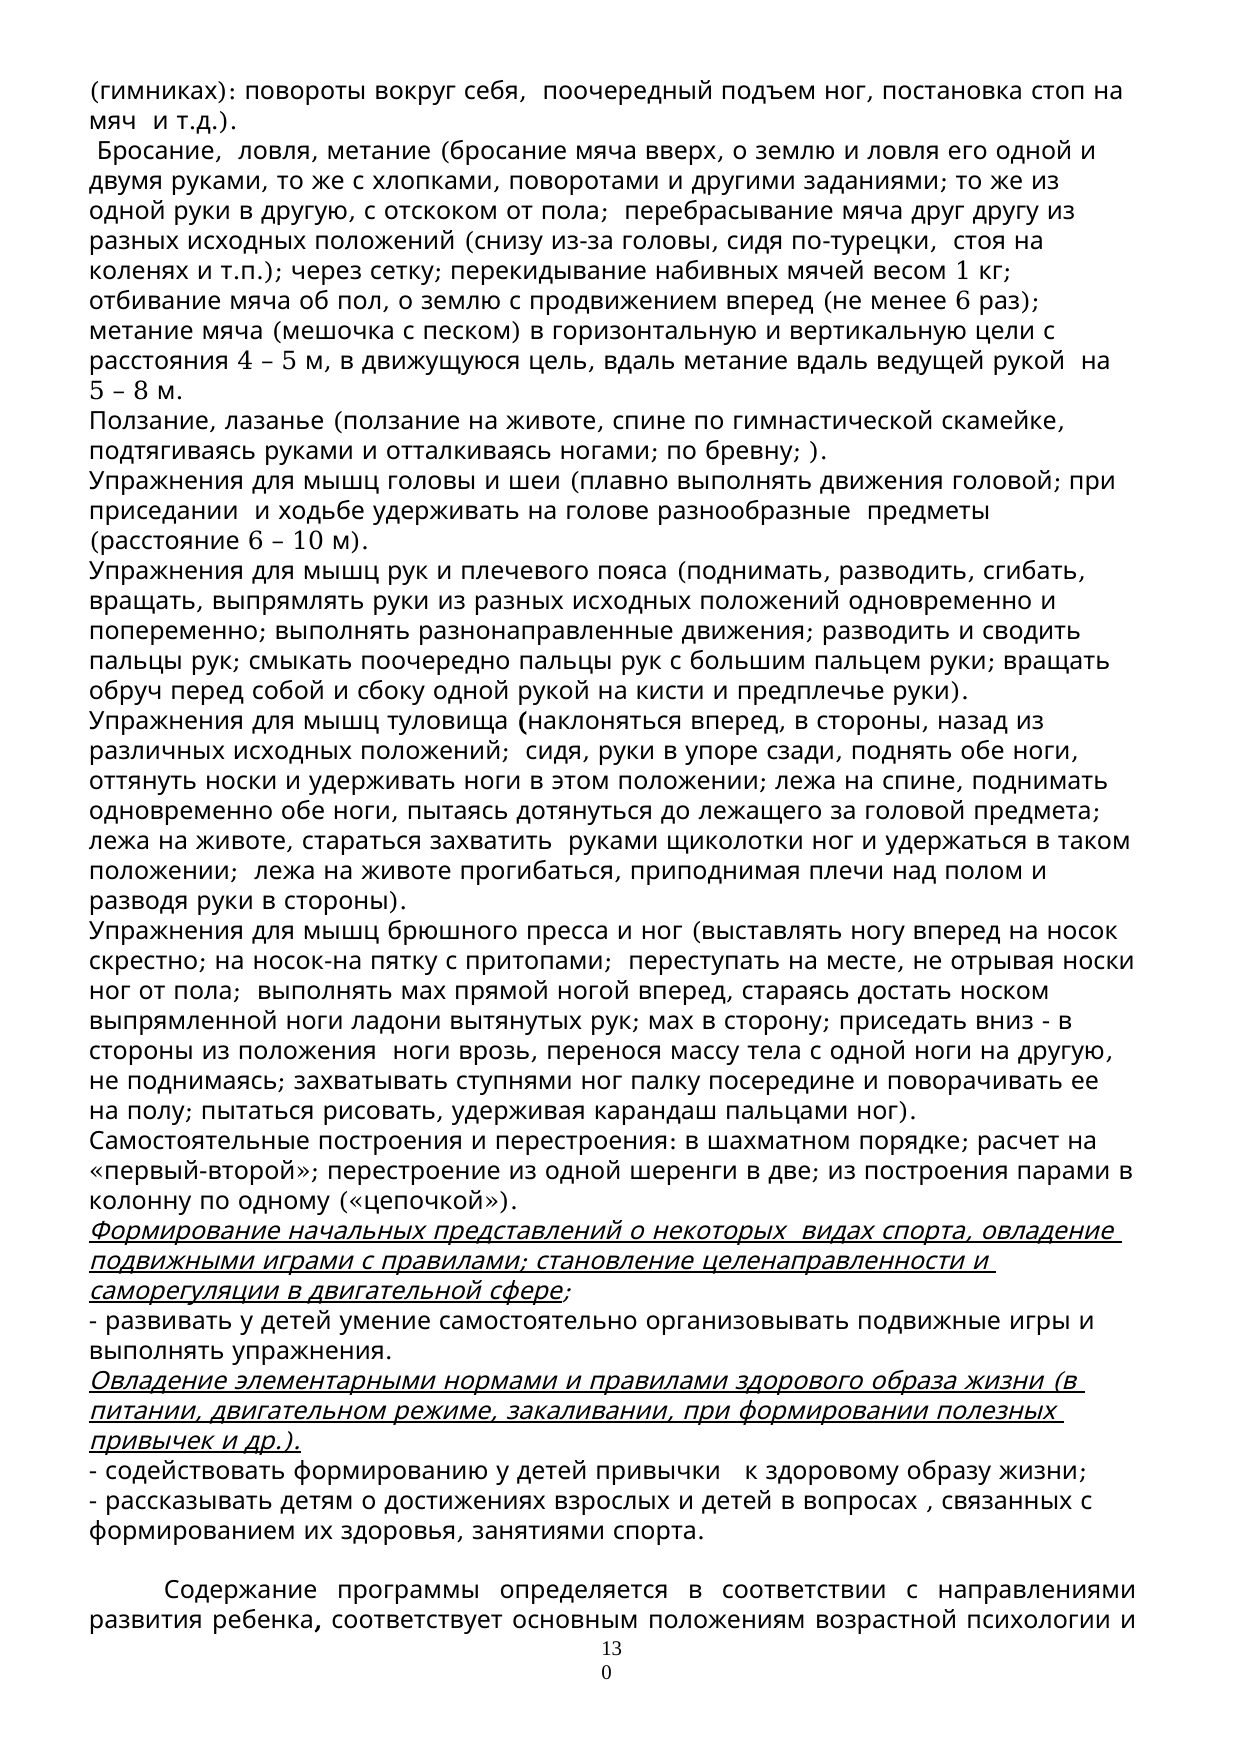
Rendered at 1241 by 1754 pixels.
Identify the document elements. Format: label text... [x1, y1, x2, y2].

text - развивать у детей умение самостоятельно организовывать подвижные игры и выполнять упражнения. [89, 1305, 1137, 1365]
text Формирование начальных представлений о некоторых видах спорта, овладение подвижными играми с правилами; становление целенаправленности и саморегуляции в двигательной сфере; [89, 1215, 1137, 1305]
text Ползание, лазанье (ползание на животе, спине по гимнастической скамейке, подтягиваясь руками и отталкиваясь ногами; по бревну; ). [89, 405, 1137, 465]
text Бросание, ловля, метание (бросание мяча вверх, о землю и ловля его одной и двумя руками, то же с хлопками, поворотами и другими заданиями; то же из одной руки в другую, с отскоком от пола; перебрасывание мяча друг другу из разных исходных положений (снизу из-за головы, сидя по-турецки, стоя на коленях и т.п.); через сетку; перекидывание набивных мячей весом 1 кг; отбивание мяча об пол, о землю с продвижением вперед (не менее 6 раз); метание мяча (мешочка с песком) в горизонтальную и вертикальную цели с расстояния 4 – 5 м, в движущуюся цель, вдаль метание вдаль ведущей рукой на 5 – 8 м. [89, 135, 1137, 405]
text Овладение элементарными нормами и правилами здорового образа жизни (в питании, двигательном режиме, закаливании, при формировании полезных привычек и др.). [89, 1365, 1137, 1455]
text Упражнения для мышц рук и плечевого пояса (поднимать, разводить, сгибать, вращать, выпрямлять руки из разных исходных положений одновременно и попеременно; выполнять разнонаправленные движения; разводить и сводить пальцы рук; смыкать поочередно пальцы рук с большим пальцем руки; вращать обруч перед собой и сбоку одной рукой на кисти и предплечье руки). [89, 555, 1137, 705]
text Содержание программы определяется в соответствии с направлениями развития ребенка, соответствует основным положениям возрастной психологии и [89, 1574, 1137, 1634]
text Упражнения для мышц брюшного пресса и ног (выставлять ногу вперед на носок скрестно; на носок-на пятку с притопами; переступать на месте, не отрывая носки ног от пола; выполнять мах прямой ногой вперед, стараясь достать носком выпрямленной ноги ладони вытянутых рук; мах в сторону; приседать вниз - в стороны из положения ноги врозь, перенося массу тела с одной ноги на другую, не поднимаясь; захватывать ступнями ног палку посередине и поворачивать ее на полу; пытаться рисовать, удерживая карандаш пальцами ног). [89, 915, 1137, 1125]
text Упражнения для мышц туловища (наклоняться вперед, в стороны, назад из различных исходных положений; сидя, руки в упоре сзади, поднять обе ноги, оттянуть носки и удерживать ноги в этом положении; лежа на спине, поднимать одновременно обе ноги, пытаясь дотянуться до лежащего за головой предмета; лежа на животе, стараться захватить руками щиколотки ног и удержаться в таком положении; лежа на животе прогибаться, приподнимая плечи над полом и разводя руки в стороны). [89, 705, 1137, 915]
text Упражнения для мышц головы и шеи (плавно выполнять движения головой; при приседании и ходьбе удерживать на голове разнообразные предметы (расстояние 6 – 10 м). [89, 465, 1137, 555]
text Самостоятельные построения и перестроения: в шахматном порядке; расчет на «первый-второй»; перестроение из одной шеренги в две; из построения парами в колонну по одному («цепочкой»). [89, 1125, 1137, 1215]
text (гимниках): повороты вокруг себя, поочередный подъем ног, постановка стоп на мяч и т.д.). [89, 75, 1137, 135]
text - содействовать формированию у детей привычки к здоровому образу жизни; [89, 1455, 1137, 1485]
text - рассказывать детям о достижениях взрослых и детей в вопросах , связанных с формированием их здоровья, занятиями спорта. [89, 1485, 1137, 1545]
